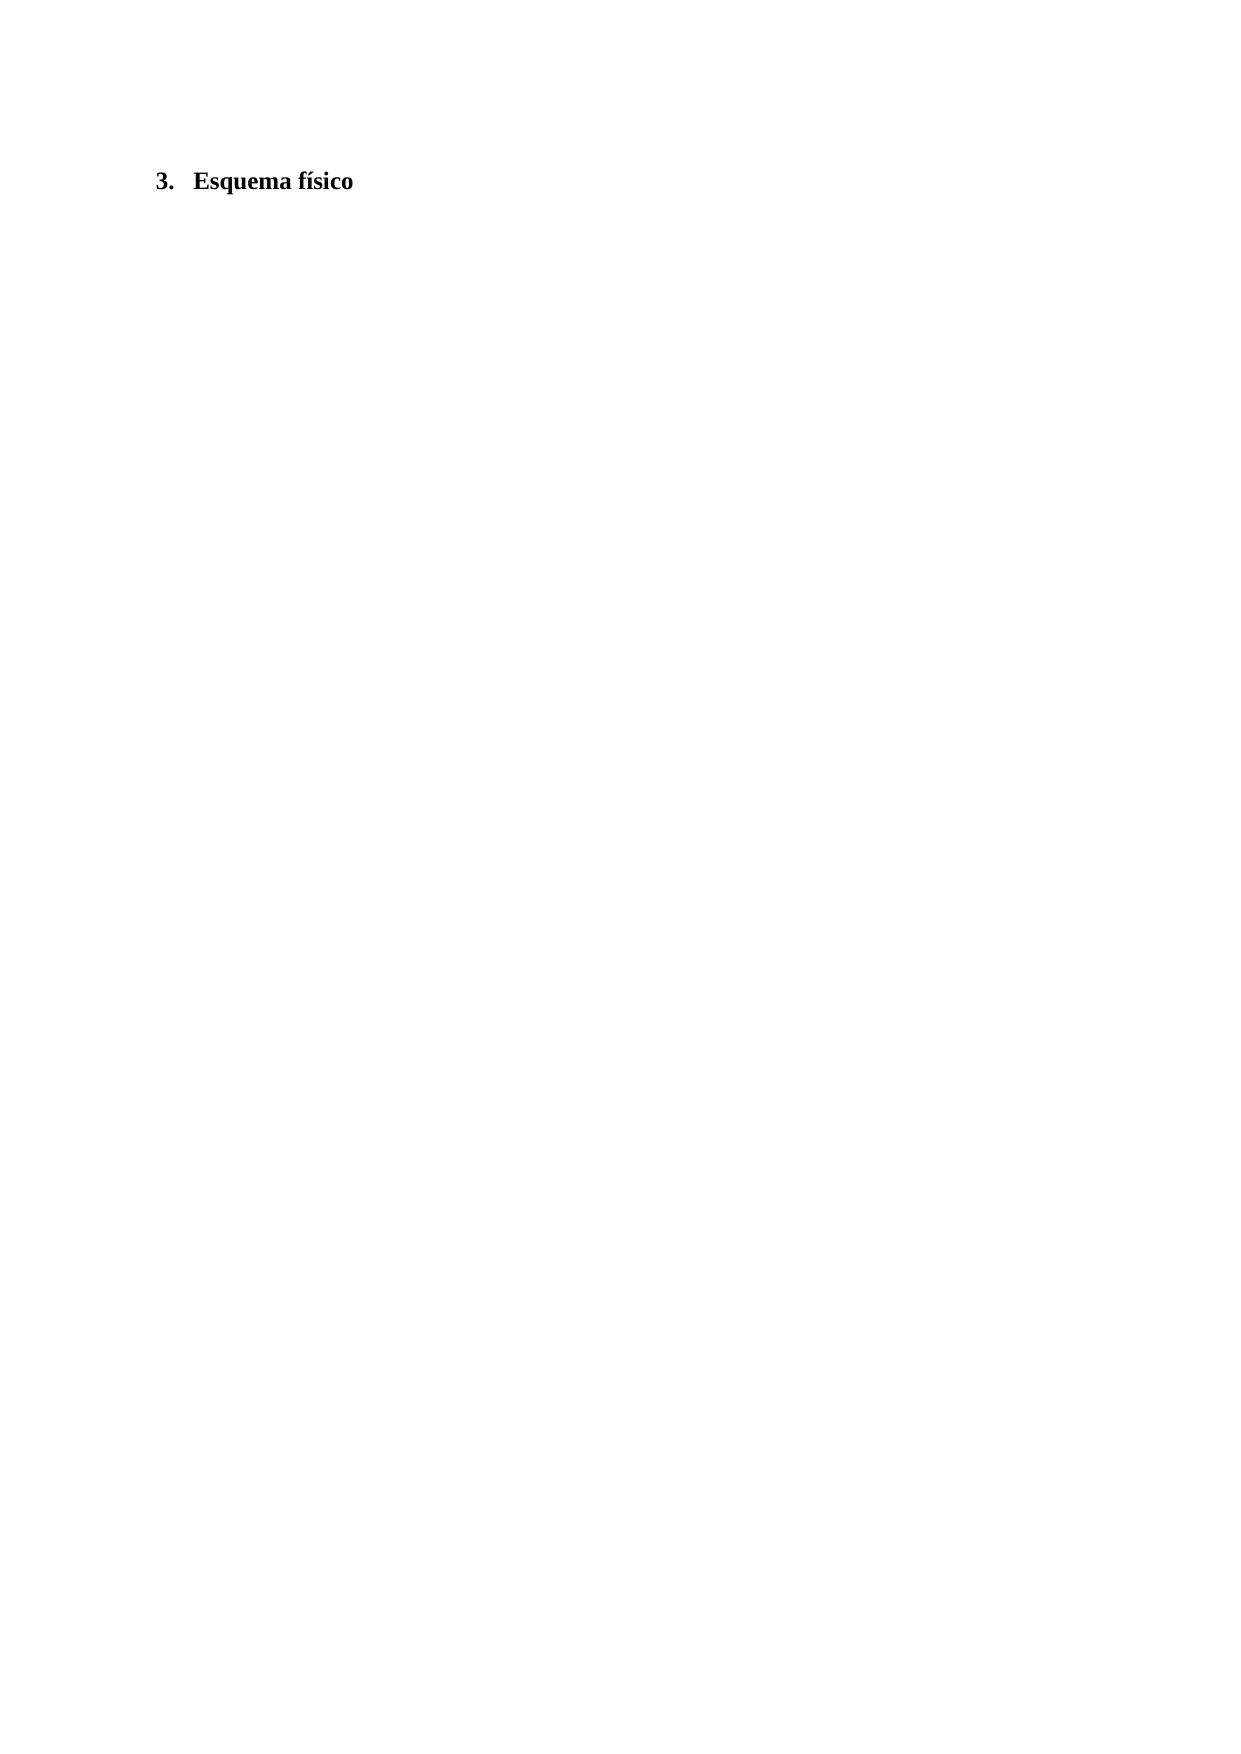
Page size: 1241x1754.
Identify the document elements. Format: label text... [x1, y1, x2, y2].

list Esquema físico [156, 166, 1122, 194]
